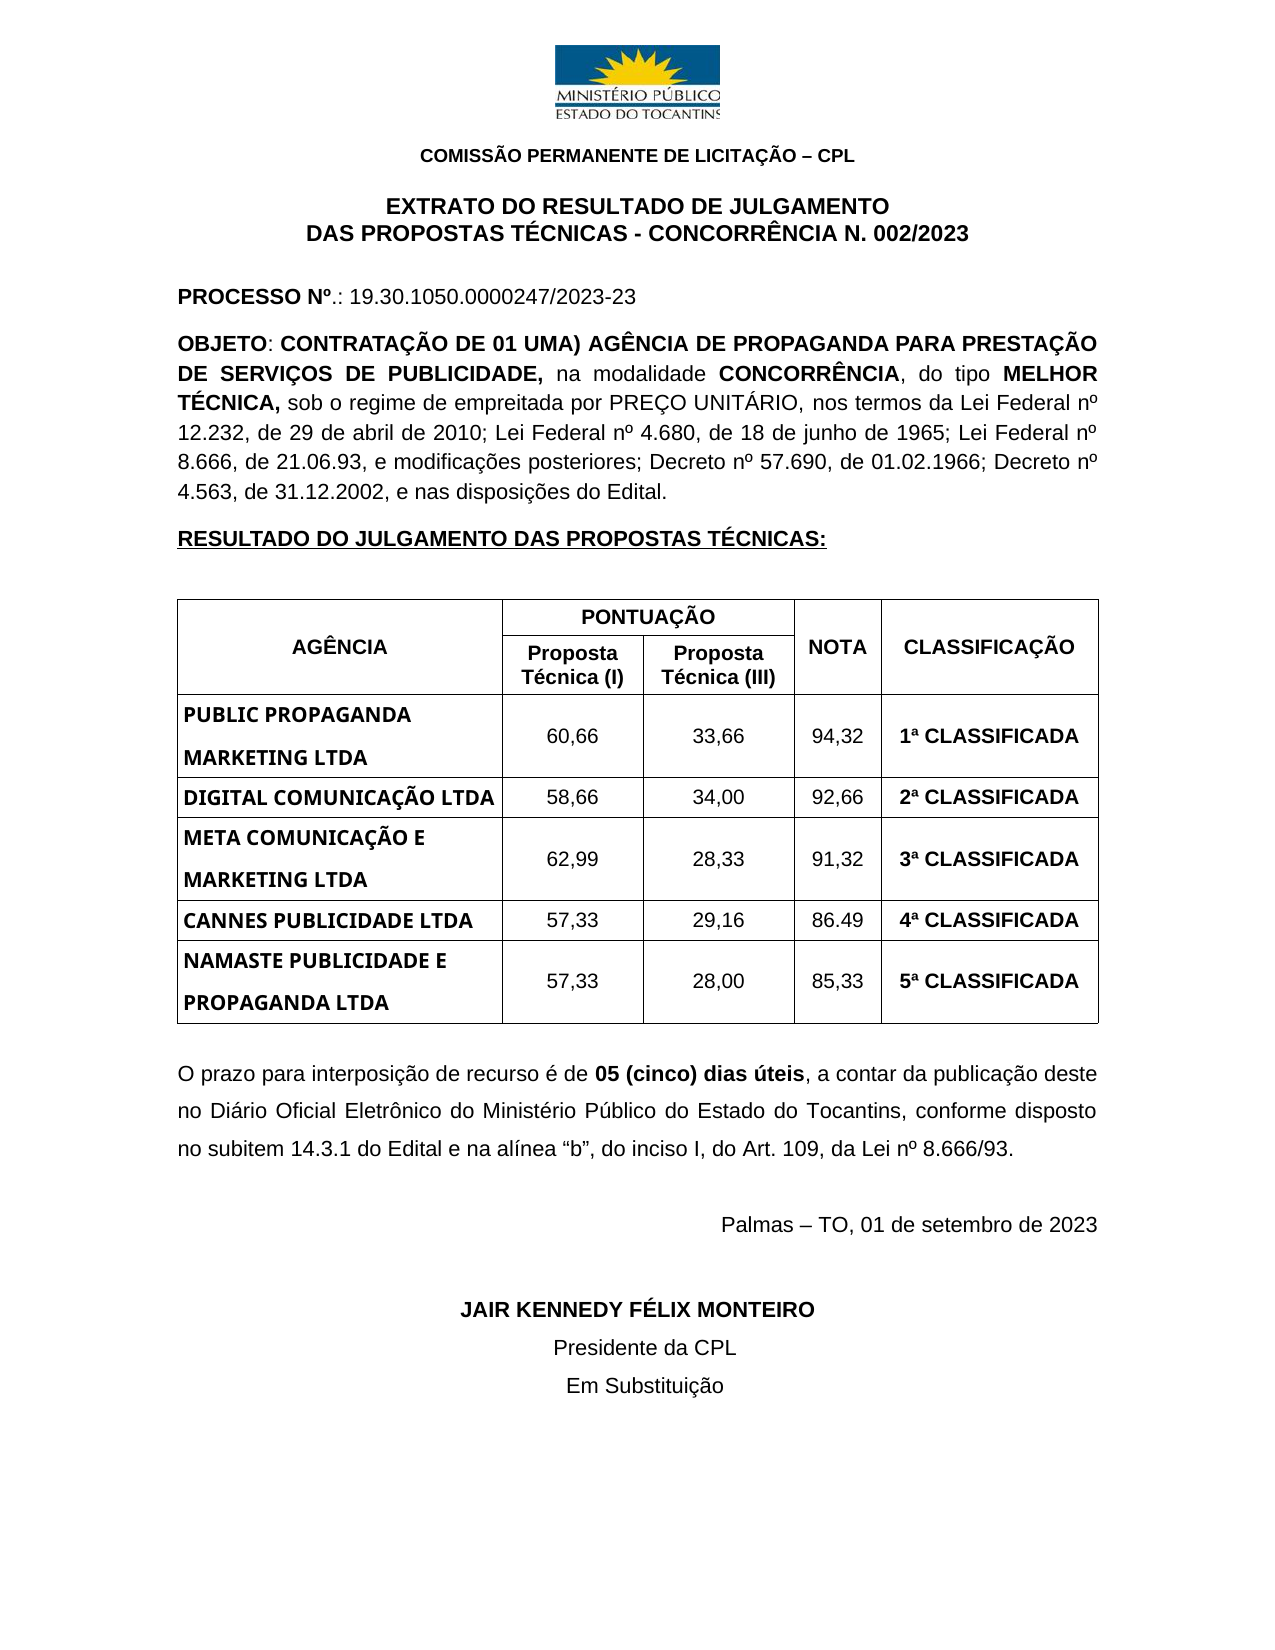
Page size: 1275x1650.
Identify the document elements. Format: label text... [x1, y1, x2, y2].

table_cell 60,66 [503, 695, 643, 777]
table_header AGÊNCIA [178, 600, 502, 694]
table_cell 57,33 [503, 941, 643, 1023]
table_cell NAMASTE PUBLICIDADE E PROPAGANDA LTDA [178, 941, 502, 1023]
text COMISSÃO PERMANENTE DE LICITAÇÃO – CPL [177, 145, 1098, 167]
table_header CLASSIFICAÇÃO [882, 600, 1098, 694]
text DAS PROPOSTAS TÉCNICAS - CONCORRÊNCIA N. 002/2023 [177, 219, 1098, 246]
table_header NOTA [795, 600, 881, 694]
table_cell 86,49 [795, 901, 881, 940]
table_cell 85,33 [795, 941, 881, 1023]
table_cell 33,66 [644, 695, 794, 777]
table_cell 94,32 [795, 695, 881, 777]
table_cell 1ª CLASSIFICADA [882, 695, 1098, 777]
table_cell CANNES PUBLICIDADE LTDA [178, 901, 502, 940]
table_cell 4ª CLASSIFICADA [882, 901, 1098, 940]
text O prazo para interposição de recurso é de 05 (cinco) dias úteis, a contar da publicação deste no Diário Oficial Eletrônico do Ministério Público do Estado do Tocantins, conforme disposto no subitem 14.3.1 do Edital e na alínea “b”, do inciso I, do Art. 109, da Lei nº 8.666/93. [177, 1061, 1098, 1161]
text Em Substituição [177, 1373, 1113, 1398]
table_cell 57,33 [503, 901, 643, 940]
table_cell Proposta Técnica (I) [503, 636, 643, 694]
table_cell META COMUNICAÇÃO E MARKETING LTDA [178, 818, 502, 900]
text Processo nº.: 19.30.1050.0000247/2023-23 [177, 281, 1098, 311]
text Palmas – TO, 01 de setembro de 2023 [177, 1212, 1098, 1237]
picture [555, 45, 720, 103]
text EXTRATO DO RESULTADO DE JULGAMENTO [177, 193, 1098, 219]
table_header PONTUAÇÃO [503, 600, 794, 635]
table_cell 28,33 [644, 818, 794, 900]
table_cell 34,00 [644, 778, 794, 817]
table_cell 5ª CLASSIFICADA [882, 941, 1098, 1023]
picture [555, 106, 720, 119]
table_cell 29,16 [644, 901, 794, 940]
table_cell 58,66 [503, 778, 643, 817]
text RESULTADO DO JULGAMENTO DAS PROPOSTAS TÉCNICAS: [177, 523, 1098, 552]
table_cell 3ª CLASSIFICADA [882, 818, 1098, 900]
table_cell 2ª CLASSIFICADA [882, 778, 1098, 817]
text OBJETO: CONTRATAÇÃO DE 01 UMA) AGÊNCIA DE PROPAGANDA PARA PRESTAÇÃO DE SERVIÇOS DE PUBLICIDADE, na modalidade CONCORRÊNCIA, do tipo MELHOR TÉCNICA, sob o regime de empreitada por PREÇO UNITÁRIO, nos termos da Lei Federal nº 12.232, de 29 de abril de 2010; Lei Federal nº 4.680, de 18 de junho de 1965; Lei Federal nº 8.666, de 21.06.93, e modificações posteriores; Decreto nº 57.690, de 01.02.1966; Decreto nº 4.563, de 31.12.2002, e nas disposições do Edital. [177, 328, 1098, 505]
table_cell 92,66 [795, 778, 881, 817]
table_cell PUBLIC PROPAGANDA MARKETING LTDA [178, 695, 502, 777]
table_cell 91,32 [795, 818, 881, 900]
table_cell DIGITAL COMUNICAÇÃO LTDA [178, 778, 502, 817]
table_cell Proposta Técnica (III) [644, 636, 794, 694]
table_cell 62,99 [503, 818, 643, 900]
text Presidente da CPL [177, 1335, 1113, 1360]
text JAIR KENNEDY FÉLIX MONTEIRO [177, 1297, 1098, 1322]
table_cell 28,00 [644, 941, 794, 1023]
